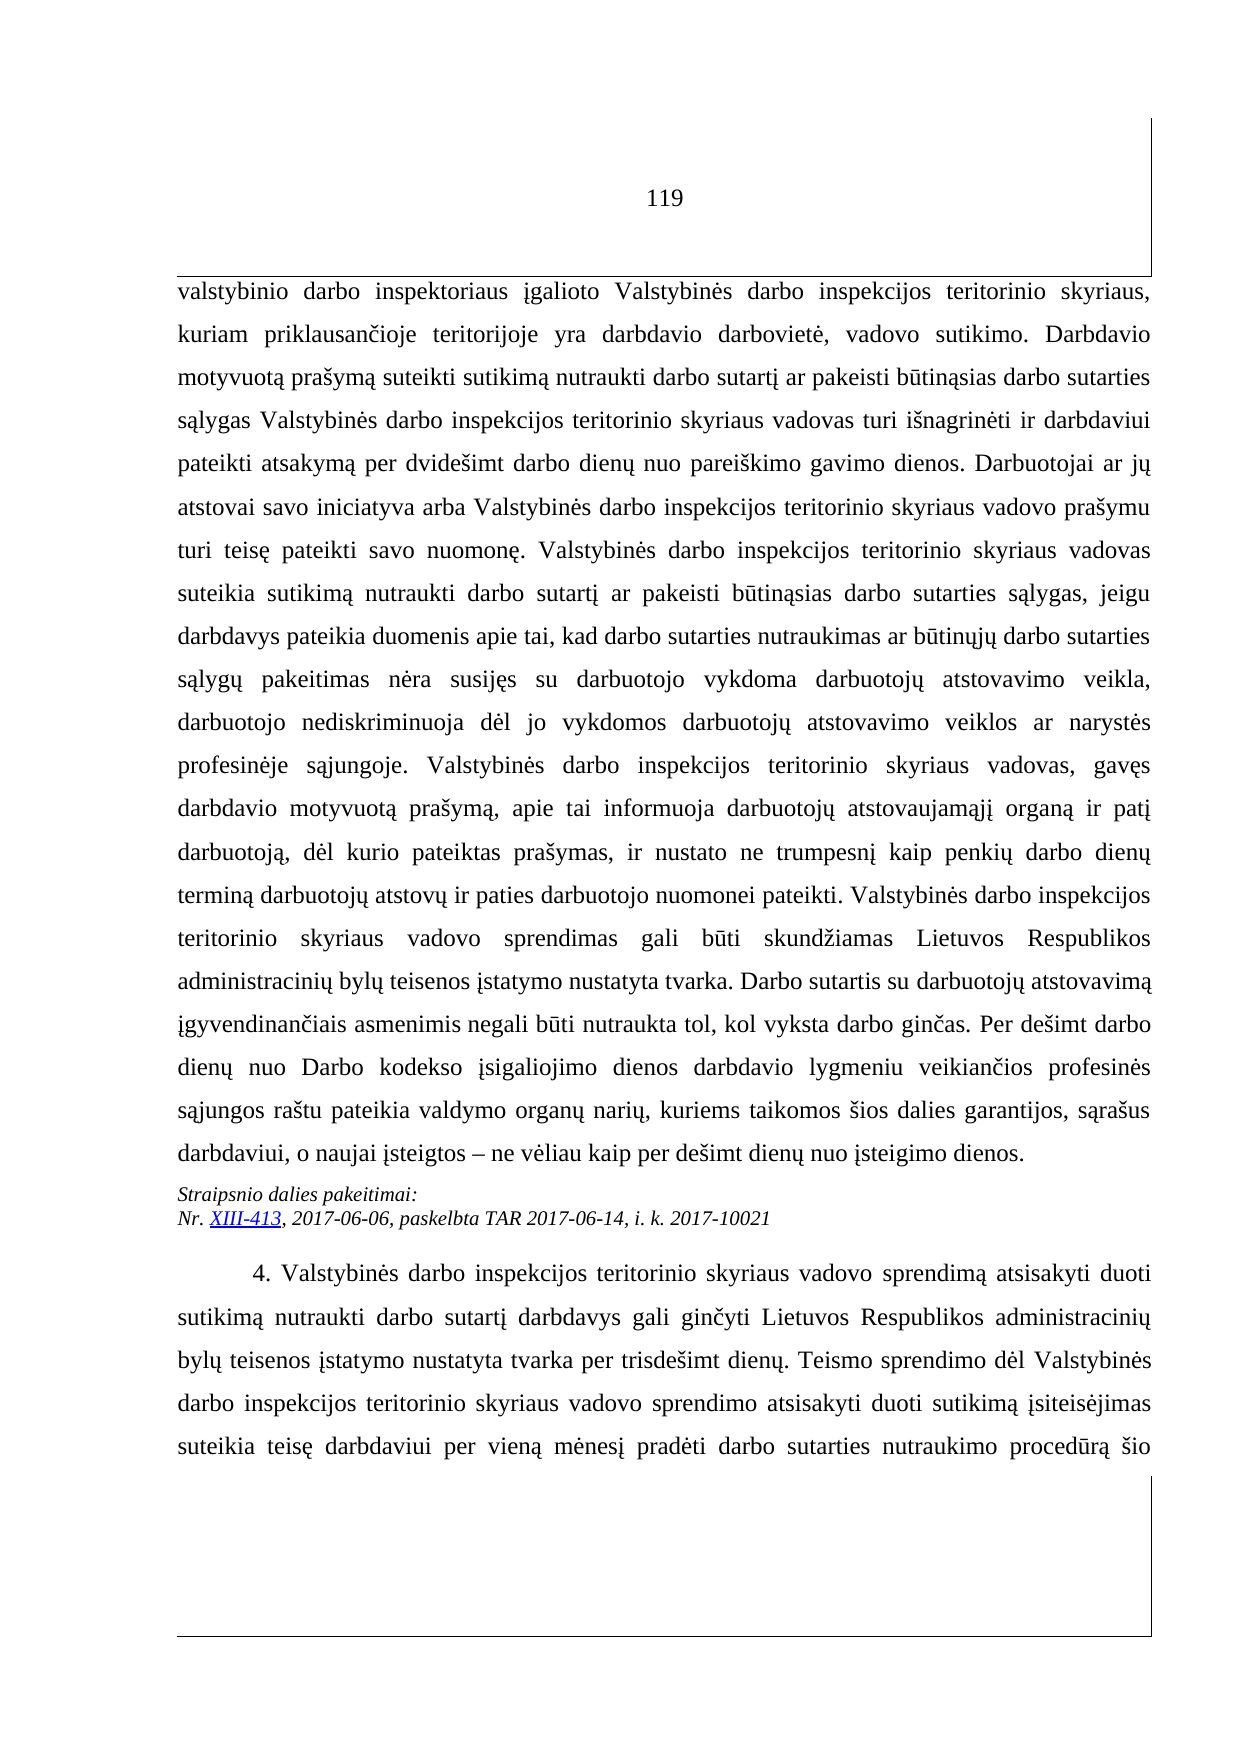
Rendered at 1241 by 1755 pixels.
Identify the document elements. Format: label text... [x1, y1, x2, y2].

text valstybinio darbo inspektoriaus įgalioto Valstybinės darbo inspekcijos teritorinio skyriaus, kuriam priklausančioje teritorijoje yra darbdavio darbovietė, vadovo sutikimo. Darbdavio motyvuotą prašymą suteikti sutikimą nutraukti darbo sutartį ar pakeisti būtinąsias darbo sutarties sąlygas Valstybinės darbo inspekcijos teritorinio skyriaus vadovas turi išnagrinėti ir darbdaviui pateikti atsakymą per dvidešimt darbo dienų nuo pareiškimo gavimo dienos. Darbuotojai ar jų atstovai savo iniciatyva arba Valstybinės darbo inspekcijos teritorinio skyriaus vadovo prašymu turi teisę pateikti savo nuomonę. Valstybinės darbo inspekcijos teritorinio skyriaus vadovas suteikia sutikimą nutraukti darbo sutartį ar pakeisti būtinąsias darbo sutarties sąlygas, jeigu darbdavys pateikia duomenis apie tai, kad darbo sutarties nutraukimas ar būtinųjų darbo sutarties sąlygų pakeitimas nėra susijęs su darbuotojo vykdoma darbuotojų atstovavimo veikla, darbuotojo nediskriminuoja dėl jo vykdomos darbuotojų atstovavimo veiklos ar narystės profesinėje sąjungoje. Valstybinės darbo inspekcijos teritorinio skyriaus vadovas, gavęs darbdavio motyvuotą prašymą, apie tai informuoja darbuotojų atstovaujamąjį organą ir patį darbuotoją, dėl kurio pateiktas prašymas, ir nustato ne trumpesnį kaip penkių darbo dienų terminą darbuotojų atstovų ir paties darbuotojo nuomonei pateikti. Valstybinės darbo inspekcijos teritorinio skyriaus vadovo sprendimas gali būti skundžiamas Lietuvos Respublikos administracinių bylų teisenos įstatymo nustatyta tvarka. Darbo sutartis su darbuotojų atstovavimą įgyvendinančiais asmenimis negali būti nutraukta tol, kol vyksta darbo ginčas. Per dešimt darbo dienų nuo Darbo kodekso įsigaliojimo dienos darbdavio lygmeniu veikiančios profesinės sąjungos raštu pateikia valdymo organų narių, kuriems taikomos šios dalies garantijos, sąrašus darbdaviui, o naujai įsteigtos – ne vėliau kaip per dešimt dienų nuo įsteigimo dienos. [177, 276, 1152, 1167]
text 4. Valstybinės darbo inspekcijos teritorinio skyriaus vadovo sprendimą atsisakyti duoti sutikimą nutraukti darbo sutartį darbdavys gali ginčyti Lietuvos Respublikos administracinių bylų teisenos įstatymo nustatyta tvarka per trisdešimt dienų. Teismo sprendimo dėl Valstybinės darbo inspekcijos teritorinio skyriaus vadovo sprendimo atsisakyti duoti sutikimą įsiteisėjimas suteikia teisę darbdaviui per vieną mėnesį pradėti darbo sutarties nutraukimo procedūrą šio [177, 1258, 1152, 1460]
text Nr. XIII-413, 2017-06-06, paskelbta TAR 2017-06-14, i. k. 2017-10021 [177, 1206, 1152, 1230]
text Straipsnio dalies pakeitimai: [177, 1182, 1152, 1206]
